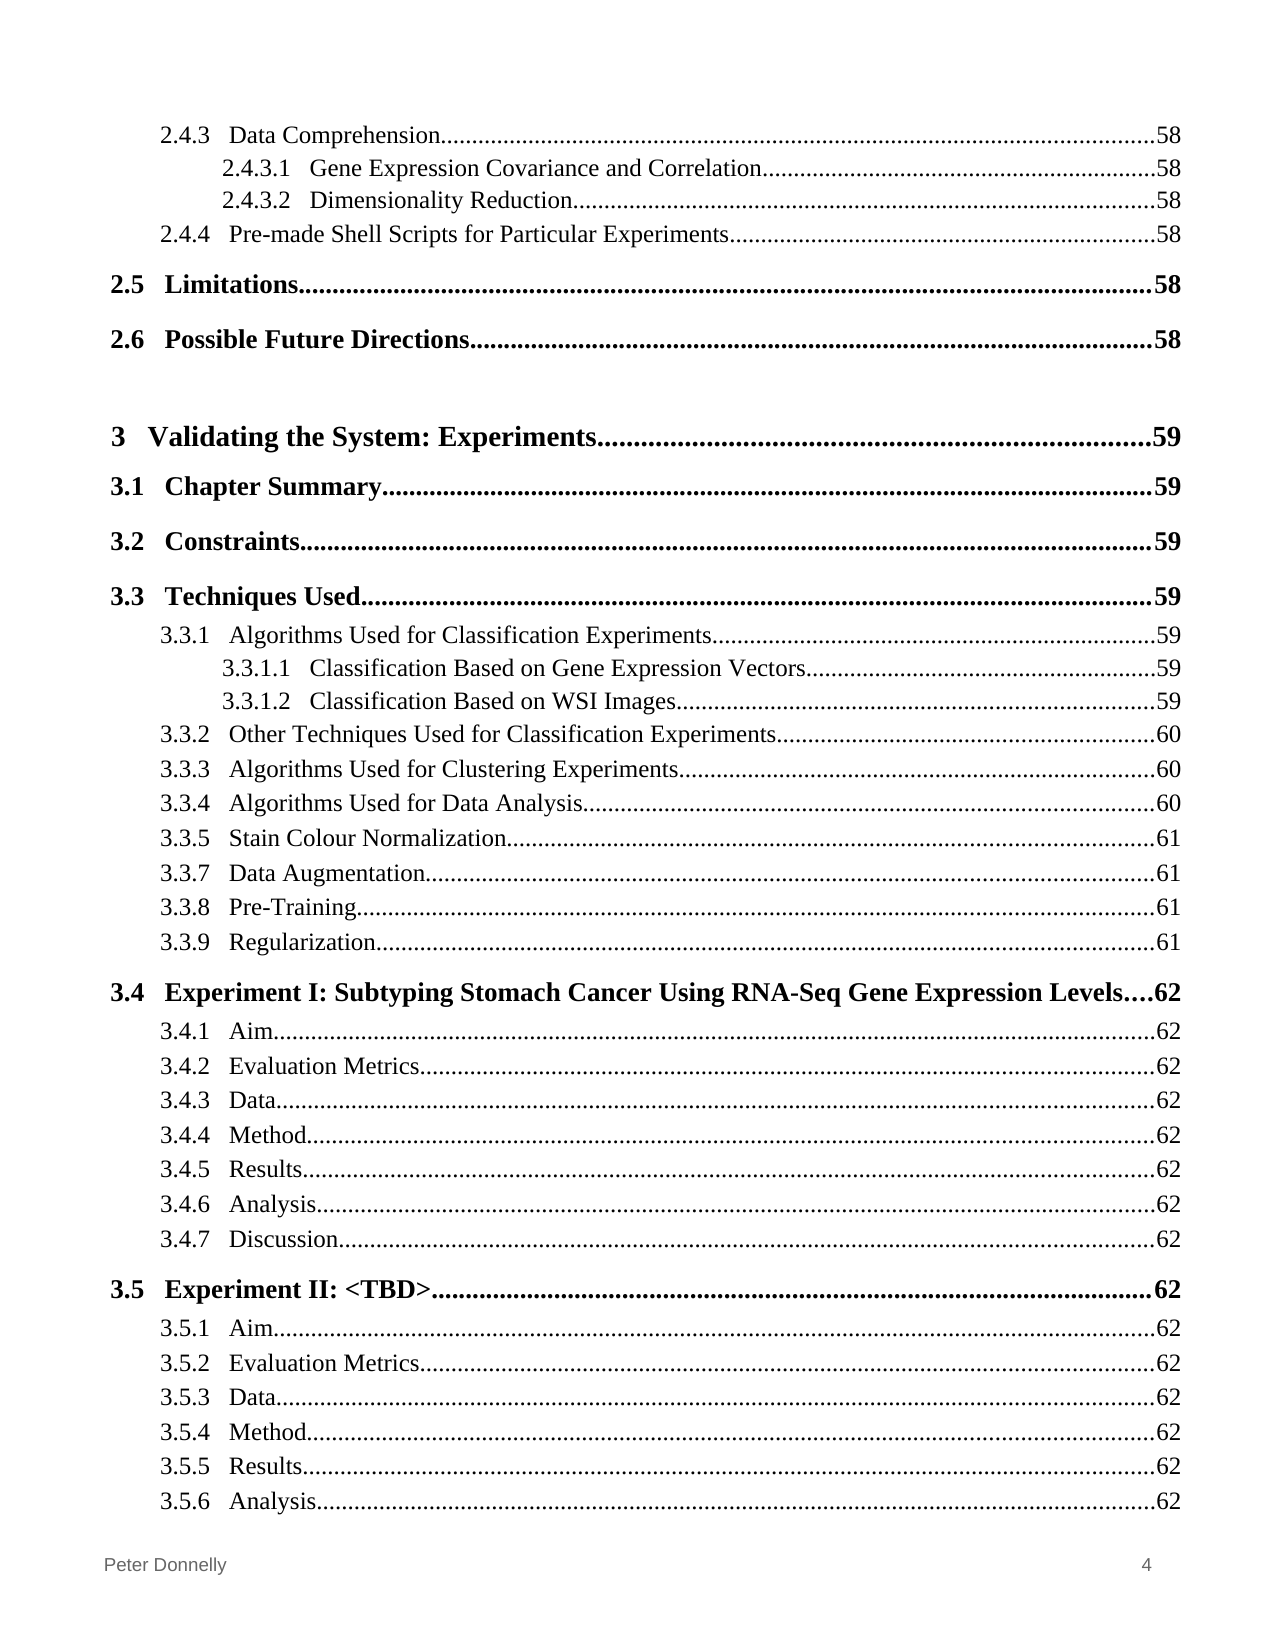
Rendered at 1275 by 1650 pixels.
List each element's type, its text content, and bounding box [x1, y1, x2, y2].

text 3.4.4 Method 62 [154, 1120, 1181, 1149]
text 3.5.6 Analysis 62 [154, 1486, 1181, 1515]
text 3.4.3 Data 62 [154, 1085, 1181, 1114]
text 3 Validating the System: Experiments 59 [103, 419, 1181, 453]
text 2.4.3.1 Gene Expression Covariance and Correlation 58 [216, 153, 1181, 182]
text 3.4.6 Analysis 62 [154, 1189, 1181, 1218]
text 3.4.7 Discussion 62 [154, 1224, 1181, 1252]
text 3.3 Techniques Used 59 [103, 580, 1181, 611]
text 2.4.4 Pre-made Shell Scripts for Particular Experiments 58 [154, 219, 1181, 248]
text 3.5.3 Data 62 [154, 1382, 1181, 1411]
text 3.3.8 Pre-Training 61 [154, 892, 1181, 921]
text 3.3.3 Algorithms Used for Clustering Experiments 60 [154, 754, 1181, 783]
text 3.4 Experiment I: Subtyping Stomach Cancer Using RNA-Seq Gene Expression Levels 62 [103, 976, 1181, 1007]
text 3.5.1 Aim 62 [154, 1313, 1181, 1342]
text 3.3.4 Algorithms Used for Data Analysis 60 [154, 788, 1181, 817]
text 3.5.2 Evaluation Metrics 62 [154, 1348, 1181, 1376]
text 3.3.9 Regularization 61 [154, 927, 1181, 956]
text 3.5.4 Method 62 [154, 1417, 1181, 1446]
text 3.5 Experiment II: <TBD> 62 [103, 1273, 1181, 1304]
text 3.3.1 Algorithms Used for Classification Experiments 59 [154, 620, 1181, 649]
text 2.4.3.2 Dimensionality Reduction 58 [216, 186, 1181, 214]
text 3.3.1.1 Classification Based on Gene Expression Vectors 59 [216, 653, 1181, 682]
text 2.5 Limitations 58 [103, 268, 1181, 299]
text 2.4.3 Data Comprehension 58 [154, 120, 1181, 148]
text 3.4.2 Evaluation Metrics 62 [154, 1051, 1181, 1079]
text 2.6 Possible Future Directions 58 [103, 323, 1181, 354]
text 3.2 Constraints 59 [103, 525, 1181, 556]
text 3.3.2 Other Techniques Used for Classification Experiments 60 [154, 719, 1181, 748]
text 3.3.1.2 Classification Based on WSI Images 59 [216, 686, 1181, 714]
text 3.1 Chapter Summary 59 [103, 471, 1181, 502]
text 3.3.5 Stain Colour Normalization 61 [154, 823, 1181, 852]
text 3.3.7 Data Augmentation 61 [154, 858, 1181, 886]
text 3.4.1 Aim 62 [154, 1016, 1181, 1045]
text 3.5.5 Results 62 [154, 1451, 1181, 1480]
text 3.4.5 Results 62 [154, 1154, 1181, 1183]
